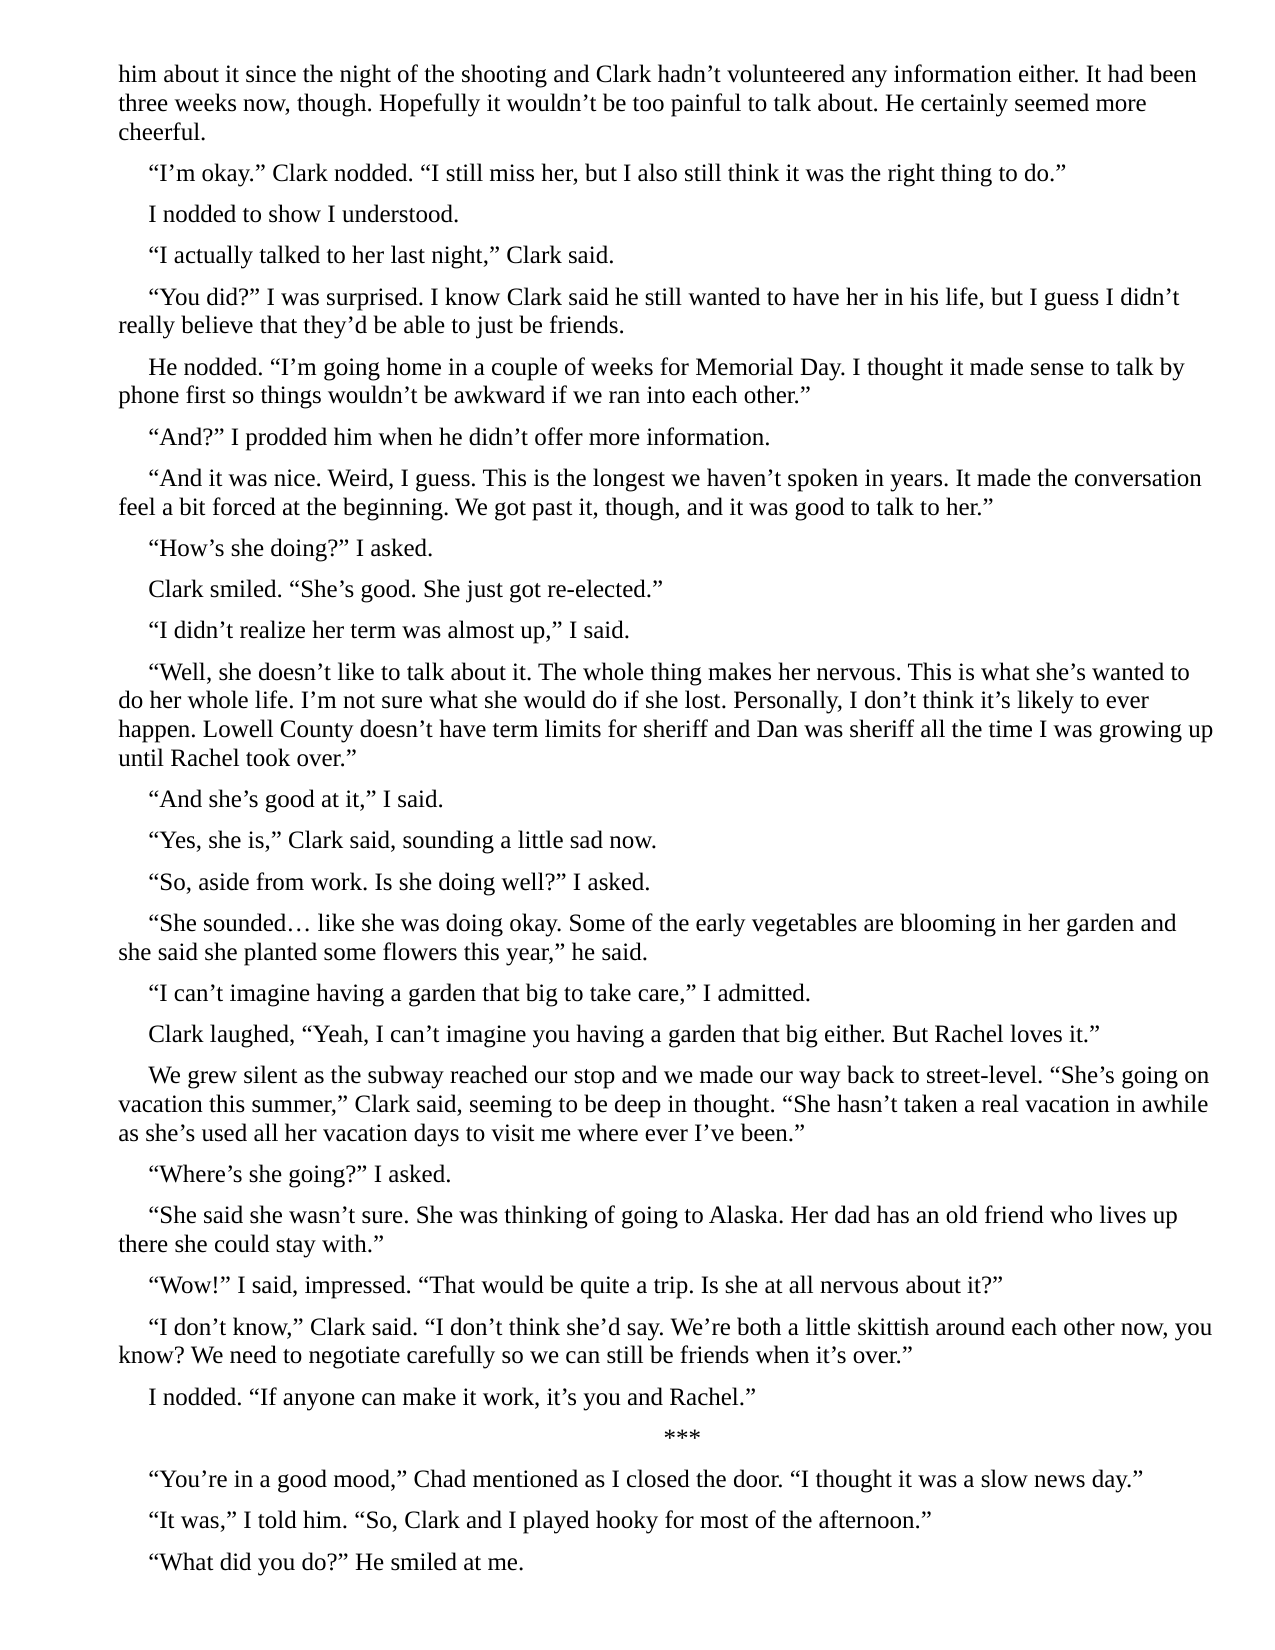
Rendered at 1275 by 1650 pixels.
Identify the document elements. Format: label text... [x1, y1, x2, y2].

text “I don’t know,” Clark said. “I don’t think she’d say. We’re both a little skittish around each other now, you know? We need to negotiate carefully so we can still be friends when it’s over.” [118, 1312, 1216, 1369]
text “Where’s she going?” I asked. [118, 1159, 1216, 1188]
text him about it since the night of the shooting and Clark hadn’t volunteered any information either. It had been three weeks now, though. Hopefully it wouldn’t be too painful to talk about. He certainly seemed more cheerful. [118, 59, 1216, 145]
text “And she’s good at it,” I said. [118, 784, 1216, 813]
text “She sounded… like she was doing okay. Some of the early vegetables are blooming in her garden and she said she planted some flowers this year,” he said. [118, 908, 1216, 965]
text I nodded. “If anyone can make it work, it’s you and Rachel.” [118, 1382, 1216, 1410]
text “She said she wasn’t sure. She was thinking of going to Alaska. Her dad has an old friend who lives up there she could stay with.” [118, 1200, 1216, 1258]
text “Well, she doesn’t like to talk about it. The whole thing makes her nervous. This is what she’s wanted to do her whole life. I’m not sure what she would do if she lost. Personally, I don’t think it’s likely to ever happen. Lowell County doesn’t have term limits for sheriff and Dan was sheriff all the time I was growing up until Rachel took over.” [118, 657, 1216, 772]
text “Yes, she is,” Clark said, sounding a little sad now. [118, 825, 1216, 854]
text We grew silent as the subway reached our stop and we made our way back to street-level. “She’s going on vacation this summer,” Clark said, seeming to be deep in thought. “She hasn’t taken a real vacation in awhile as she’s used all her vacation days to visit me where ever I’ve been.” [118, 1060, 1216, 1147]
text “It was,” I told him. “So, Clark and I played hooky for most of the afternoon.” [118, 1505, 1216, 1534]
text “And it was nice. Weird, I guess. This is the longest we haven’t spoken in years. It made the conversation feel a bit forced at the beginning. We got past it, though, and it was good to talk to her.” [118, 463, 1216, 520]
text Clark smiled. “She’s good. She just got re-elected.” [118, 574, 1216, 603]
text Clark laughed, “Yeah, I can’t imagine you having a garden that big either. But Rachel loves it.” [118, 1019, 1216, 1048]
text “What did you do?” He smiled at me. [118, 1547, 1216, 1575]
text “You did?” I was surprised. I know Clark said he still wanted to have her in his life, but I guess I didn’t really believe that they’d be able to just be friends. [118, 282, 1216, 339]
text “I didn’t realize her term was almost up,” I said. [118, 615, 1216, 644]
text He nodded. “I’m going home in a couple of weeks for Memorial Day. I thought it made sense to talk by phone first so things wouldn’t be awkward if we ran into each other.” [118, 352, 1216, 409]
text “So, aside from work. Is she doing well?” I asked. [118, 867, 1216, 895]
text “Wow!” I said, impressed. “That would be quite a trip. Is she at all nervous about it?” [118, 1270, 1216, 1299]
text *** [118, 1423, 1216, 1452]
text “I can’t imagine having a garden that big to take care,” I admitted. [118, 978, 1216, 1007]
text “You’re in a good mood,” Chad mentioned as I closed the door. “I thought it was a slow news day.” [118, 1464, 1216, 1493]
text “How’s she doing?” I asked. [118, 533, 1216, 562]
text “And?” I prodded him when he didn’t offer more information. [118, 422, 1216, 450]
text “I actually talked to her last night,” Clark said. [118, 240, 1216, 269]
text I nodded to show I understood. [118, 199, 1216, 228]
text “I’m okay.” Clark nodded. “I still miss her, but I also still think it was the right thing to do.” [118, 158, 1216, 187]
